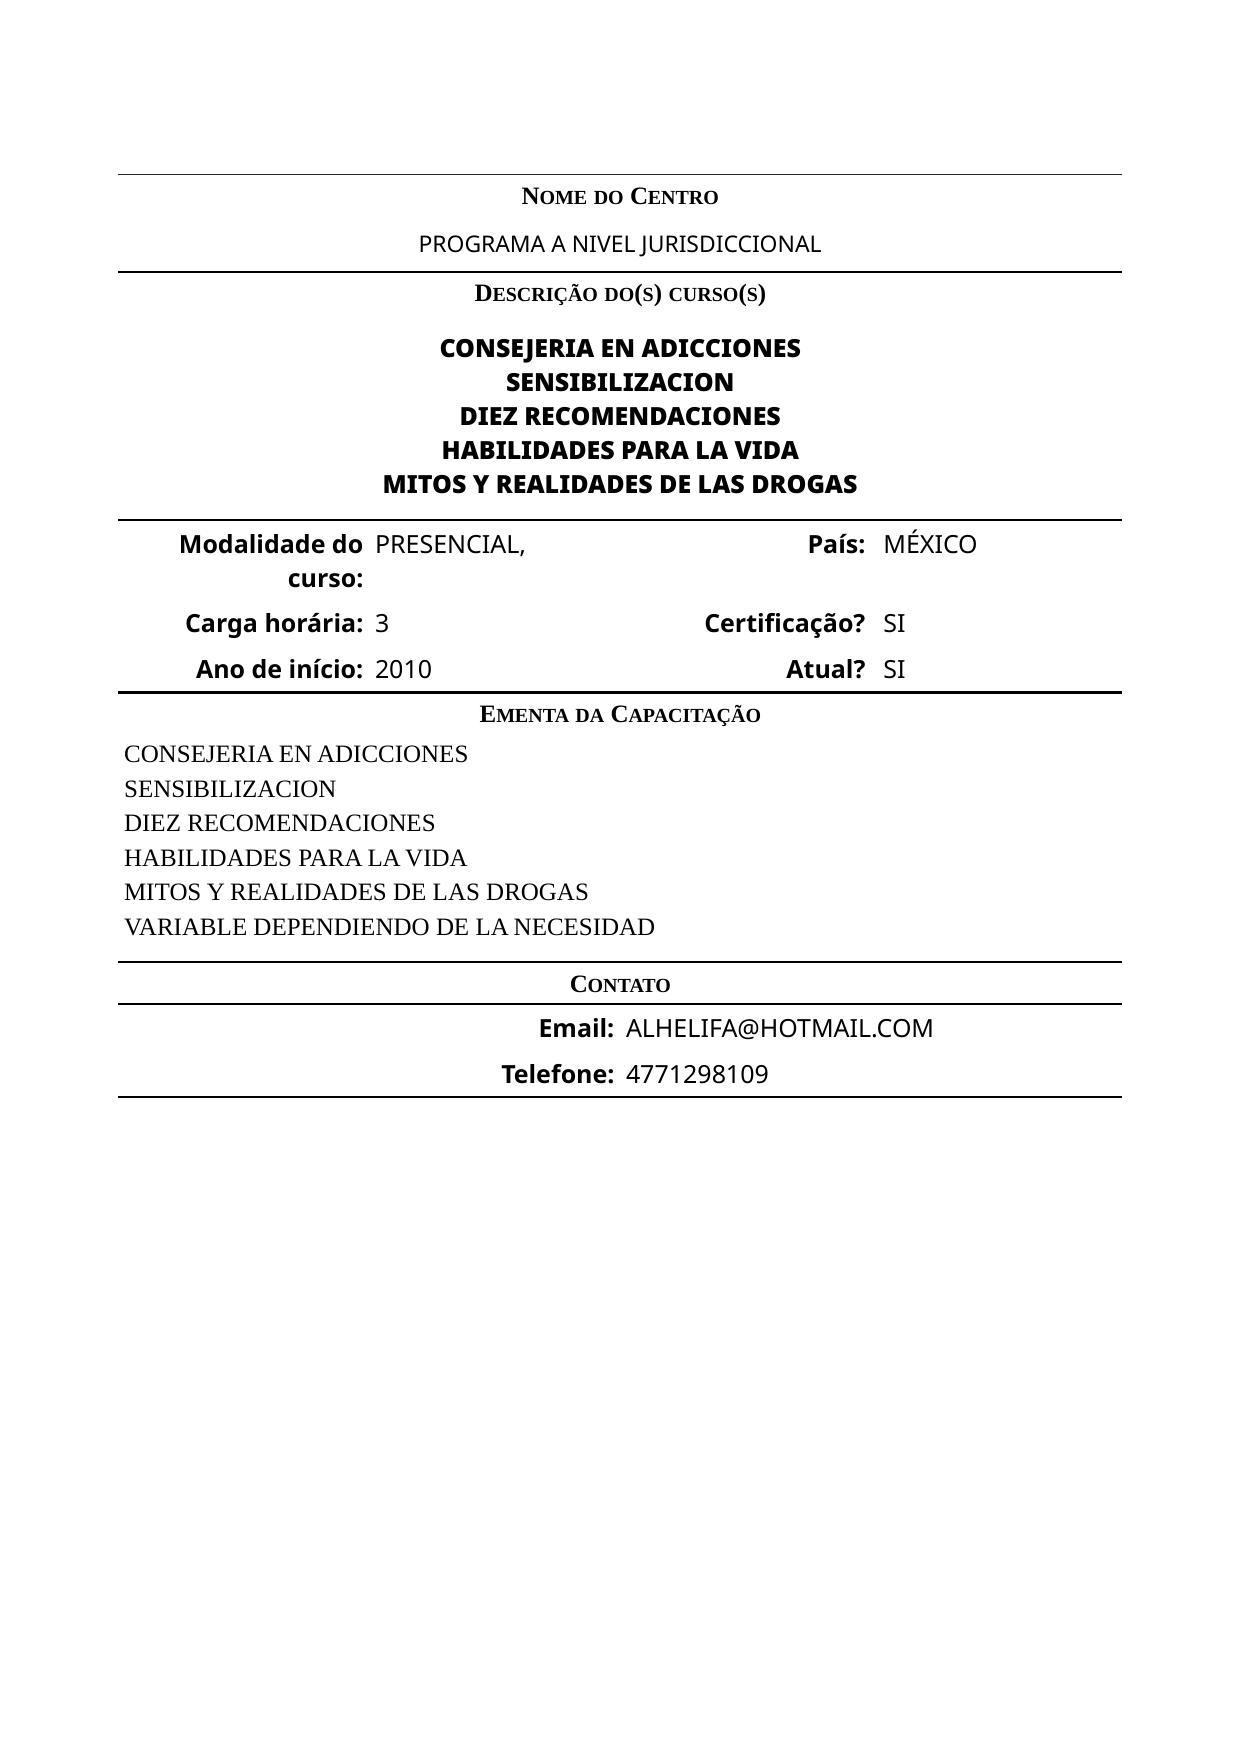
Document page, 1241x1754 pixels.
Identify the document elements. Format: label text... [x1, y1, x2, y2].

table_cell 4771298109 [620, 1051, 1122, 1096]
table_cell Descrição do(s) curso(s) [118, 273, 1122, 313]
table_cell Carga horária: [118, 600, 369, 646]
table_cell SI [871, 646, 1122, 691]
table_cell 3 [369, 600, 620, 646]
table_cell SI [871, 600, 1122, 646]
table_cell Ementa da Capacitação [118, 694, 1122, 734]
table_cell MÉXICO [871, 521, 1122, 600]
table_cell Ano de início: [118, 646, 369, 691]
table_cell Email: [118, 1005, 620, 1051]
table_cell CONSEJERIA EN ADICCIONES SENSIBILIZACION DIEZ RECOMENDACIONES HABILIDADES PARA LA VIDA MITOS Y REALIDADES DE LAS DROGAS [118, 313, 1122, 519]
table_cell PRESENCIAL, [369, 521, 620, 600]
table_cell Telefone: [118, 1051, 620, 1096]
table_cell CONSEJERIA EN ADICCIONES SENSIBILIZACION DIEZ RECOMENDACIONES HABILIDADES PARA LA VIDA MITOS Y REALIDADES DE LAS DROGAS VARIABLE DEPENDIENDO DE LA NECESIDAD [118, 734, 1122, 961]
table_cell 2010 [369, 646, 620, 691]
table_cell PROGRAMA A NIVEL JURISDICCIONAL [118, 216, 1122, 271]
table_cell Certificação? [620, 600, 871, 646]
table_cell Atual? [620, 646, 871, 691]
table_cell País: [620, 521, 871, 600]
table_cell ALHELIFA@HOTMAIL.COM [620, 1005, 1122, 1051]
table_cell Modalidade do curso: [118, 521, 369, 600]
table_header Nome do Centro [118, 176, 1122, 216]
table_cell Contato [118, 963, 1122, 1003]
